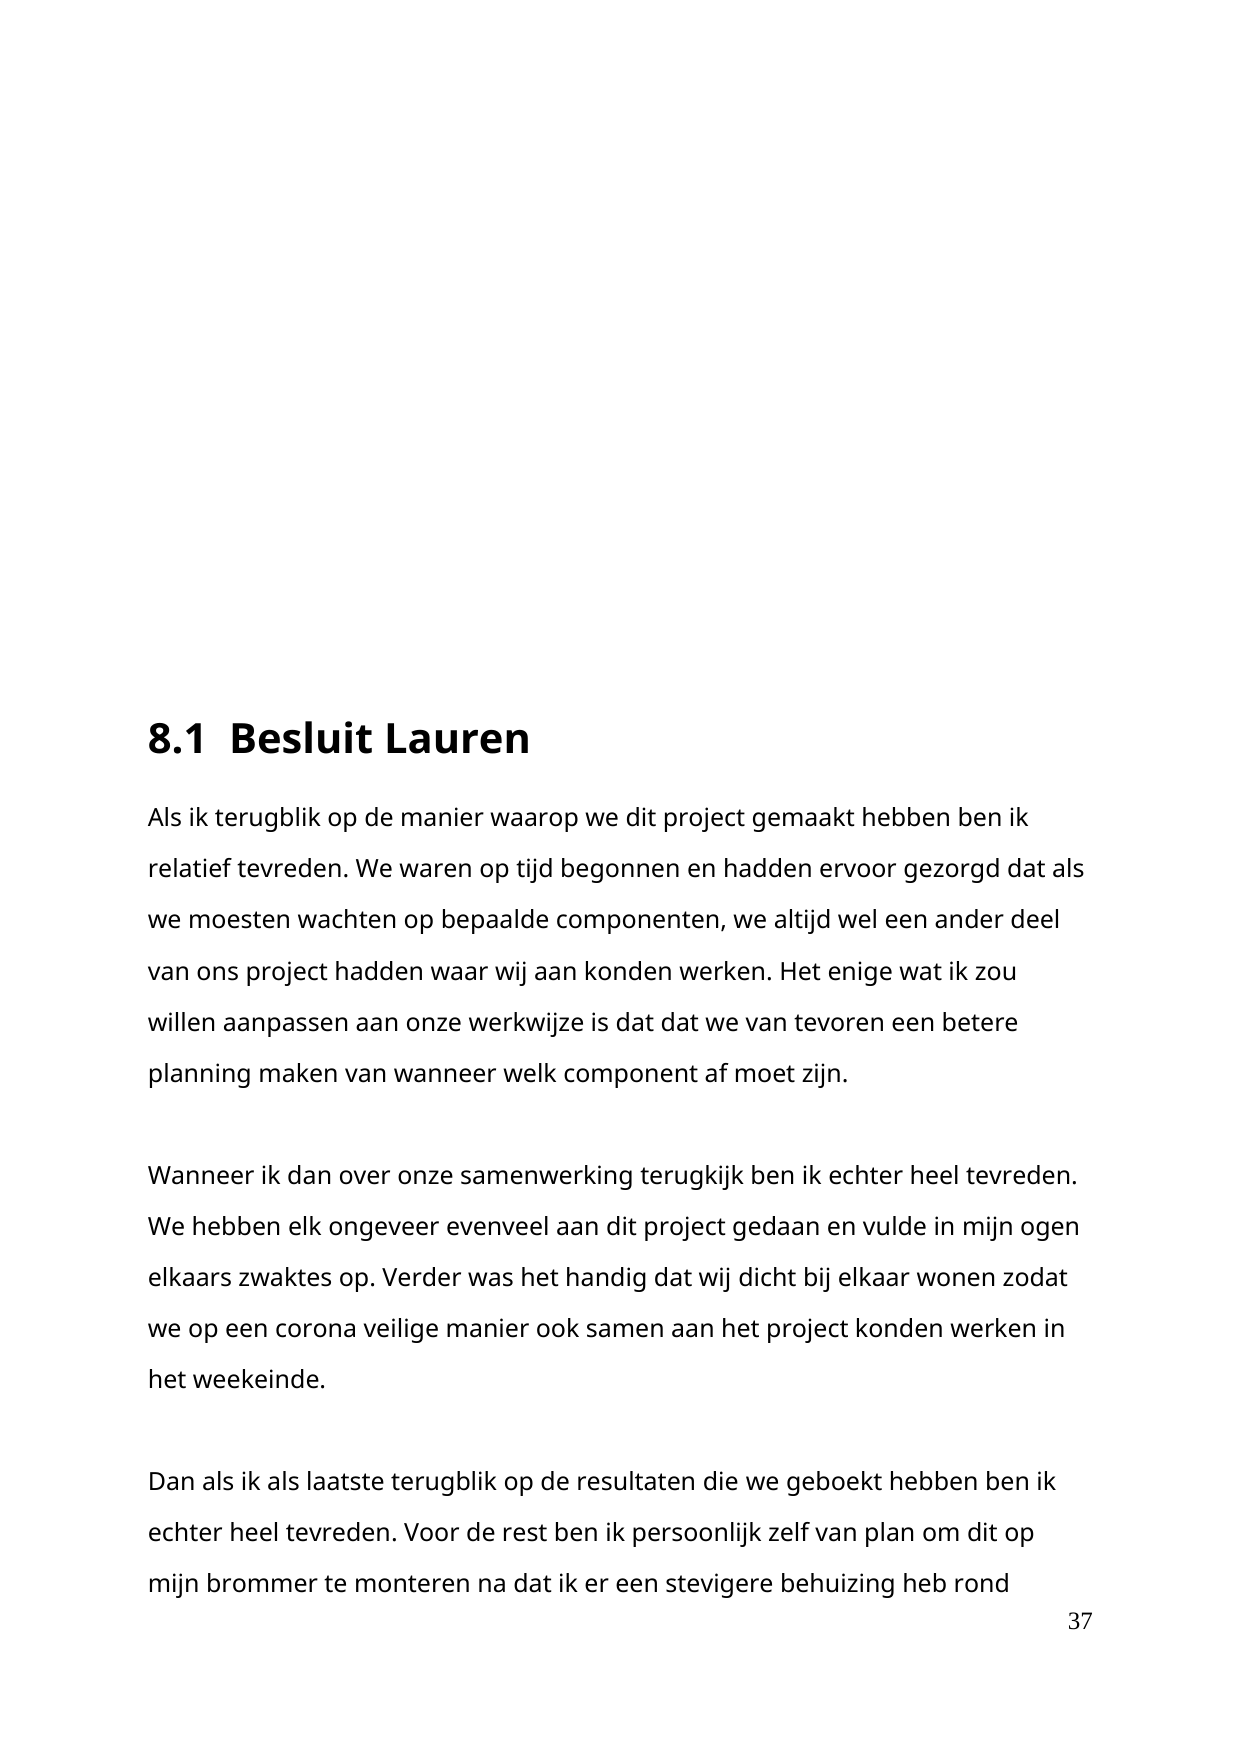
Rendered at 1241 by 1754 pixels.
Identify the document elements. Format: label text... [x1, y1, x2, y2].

subtitle 8.1 Besluit Lauren [148, 709, 1092, 766]
text Als ik terugblik op de manier waarop we dit project gemaakt hebben ben ik relatief tevreden. We waren op tijd begonnen en hadden ervoor gezorgd dat als we moesten wachten op bepaalde componenten, we altijd wel een ander deel van ons project hadden waar wij aan konden werken. Het enige wat ik zou willen aanpassen aan onze werkwijze is dat dat we van tevoren een betere planning maken van wanneer welk component af moet zijn. Wanneer ik dan over onze samenwerking terugkijk ben ik echter heel tevreden. We hebben elk ongeveer evenveel aan dit project gedaan en vulde in mijn ogen elkaars zwaktes op. Verder was het handig dat wij dicht bij elkaar wonen zodat we op een corona veilige manier ook samen aan het project konden werken in het weekeinde. Dan als ik als laatste terugblik op de resultaten die we geboekt hebben ben ik echter heel tevreden. Voor de rest ben ik persoonlijk zelf van plan om dit op mijn brommer te monteren na dat ik er een stevigere behuizing heb rond [148, 800, 1092, 1600]
